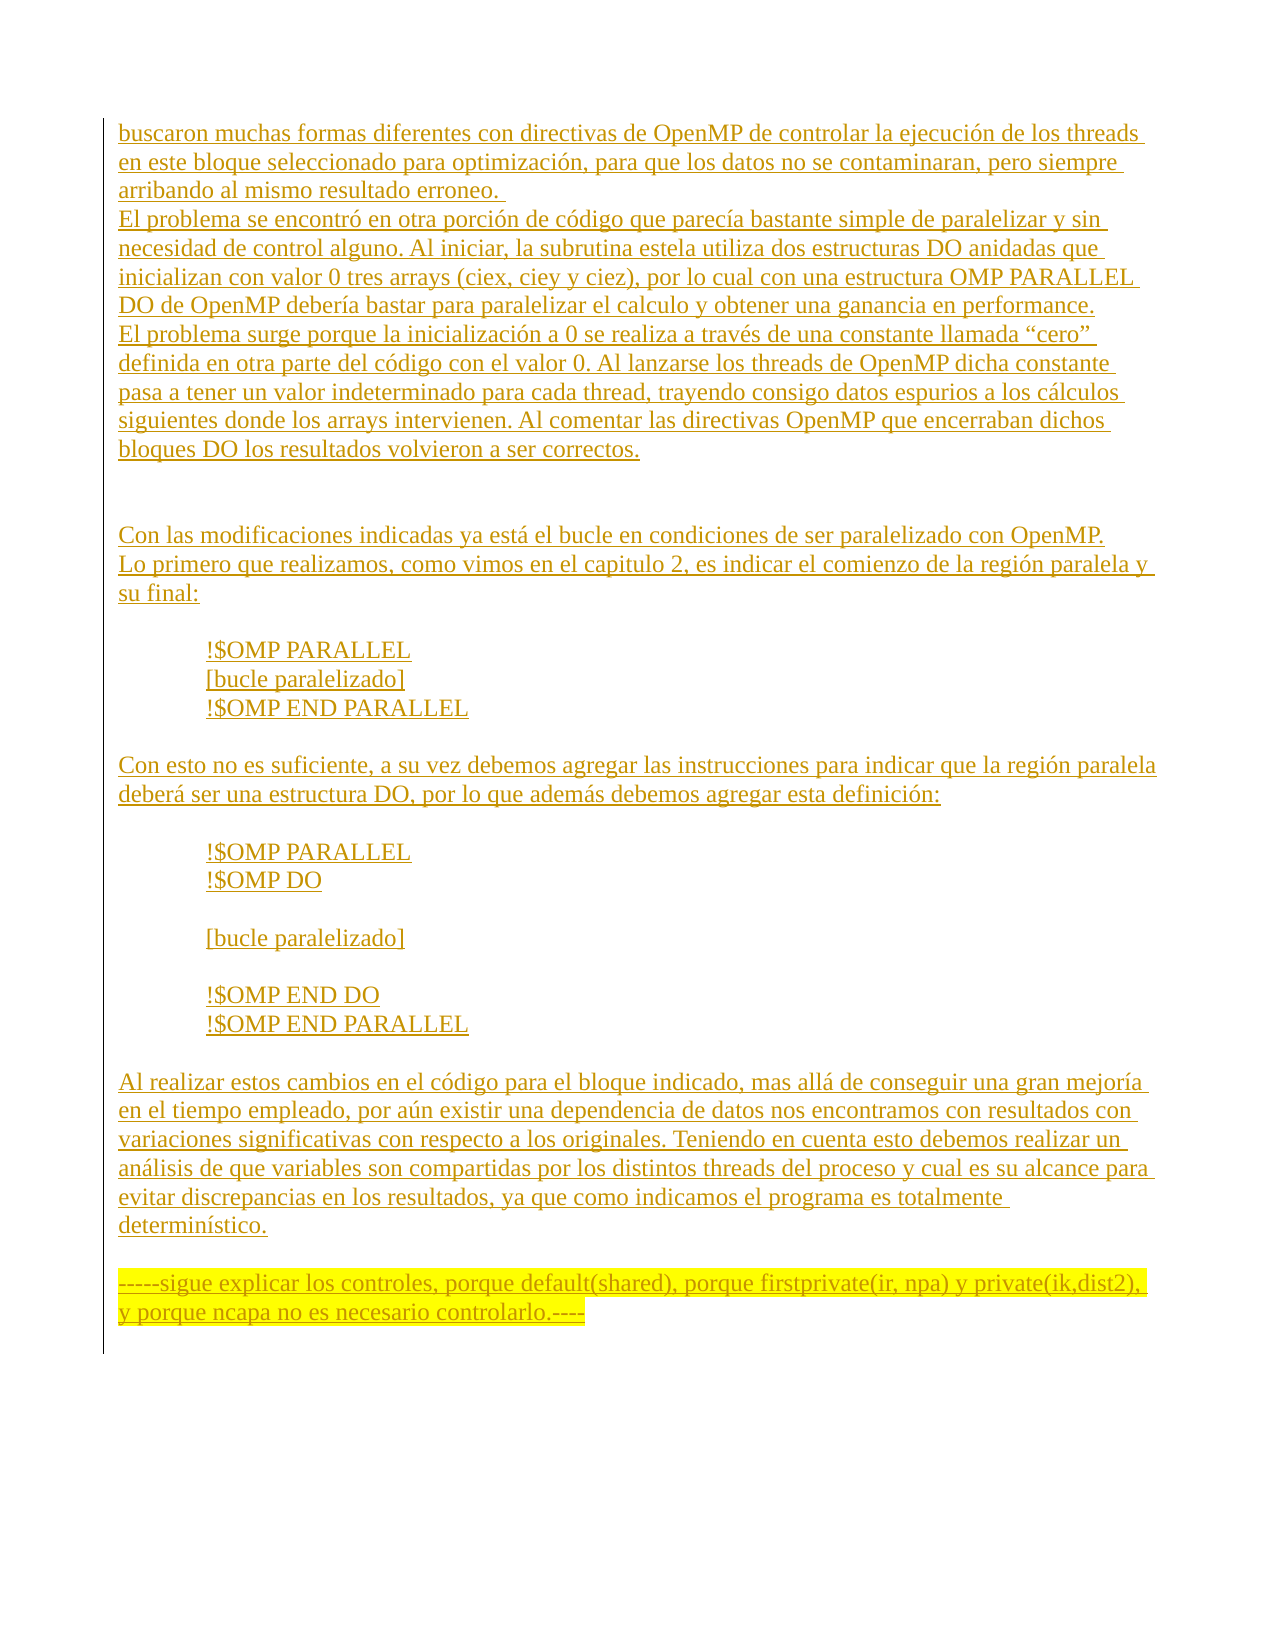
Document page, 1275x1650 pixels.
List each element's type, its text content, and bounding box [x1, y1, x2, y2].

text Con las modificaciones indicadas ya está el bucle en condiciones de ser paralelizado con OpenMP. [118, 521, 1157, 549]
text deberá ser una estructura DO, por lo que además debemos agregar esta definición: [118, 777, 1157, 808]
text El problema se encontró en otra porción de código que parecía bastante simple de paralelizar y sin necesidad de control alguno. Al iniciar, la subrutina estela utiliza dos estructuras DO anidadas que inicializan con valor 0 tres arrays (ciex, ciey y ciez), por lo cual con una estructura OMP PARALLEL DO de OpenMP debería bastar para paralelizar el calculo y obtener una ganancia en performance. [118, 204, 1157, 319]
text !$OMP PARALLEL [206, 636, 1157, 664]
text [bucle paralelizado] [206, 664, 1157, 693]
text Lo primero que realizamos, como vimos en el capitulo 2, es indicar el comienzo de la región paralela y su final: [118, 549, 1157, 607]
text !$OMP END PARALLEL [206, 693, 1157, 722]
text !$OMP END PARALLEL [206, 1009, 1157, 1038]
text -----sigue explicar los controles, porque default(shared), porque firstprivate(ir, npa) y private(ik,dist2), y porque ncapa no es necesario controlarlo.---- [118, 1268, 1157, 1326]
text !$OMP PARALLEL [206, 837, 1157, 866]
text !$OMP DO [206, 866, 1157, 894]
text buscaron muchas formas diferentes con directivas de OpenMP de controlar la ejecución de los threads en este bloque seleccionado para optimización, para que los datos no se contaminaran, pero siempre arribando al mismo resultado erroneo. [118, 118, 1157, 204]
text [bucle paralelizado] [206, 923, 1157, 952]
text !$OMP END DO [206, 981, 1157, 1009]
text Con esto no es suficiente, a su vez debemos agregar las instrucciones para indicar que la región paralela [118, 751, 1157, 776]
text El problema surge porque la inicialización a 0 se realiza a través de una constante llamada “cero” definida en otra parte del código con el valor 0. Al lanzarse los threads de OpenMP dicha constante pasa a tener un valor indeterminado para cada thread, trayendo consigo datos espurios a los cálculos siguientes donde los arrays intervienen. Al comentar las directivas OpenMP que encerraban dichos bloques DO los resultados volvieron a ser correctos. [118, 319, 1157, 463]
text Al realizar estos cambios en el código para el bloque indicado, mas allá de conseguir una gran mejoría en el tiempo empleado, por aún existir una dependencia de datos nos encontramos con resultados con variaciones significativas con respecto a los originales. Teniendo en cuenta esto debemos realizar un análisis de que variables son compartidas por los distintos threads del proceso y cual es su alcance para evitar discrepancias en los resultados, ya que como indicamos el programa es totalmente determinístico. [118, 1067, 1157, 1239]
